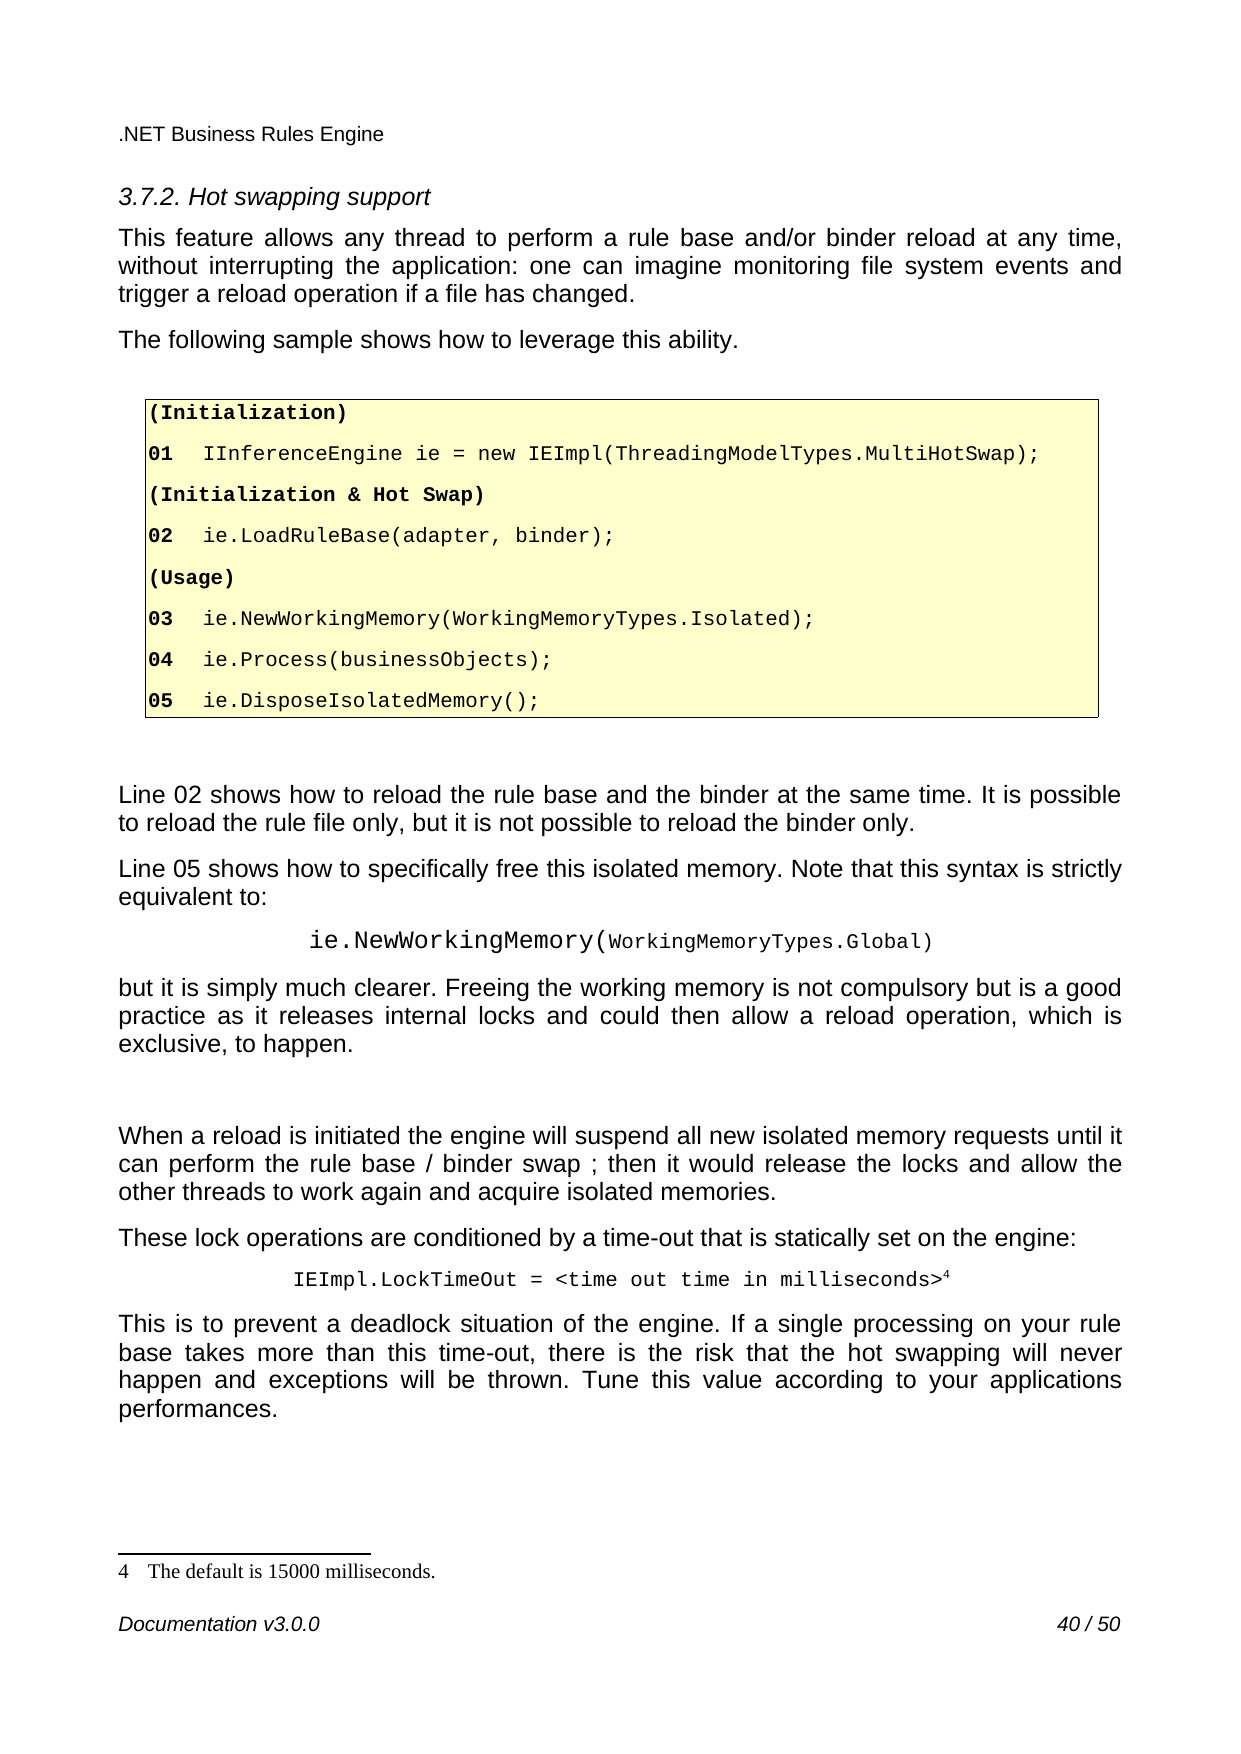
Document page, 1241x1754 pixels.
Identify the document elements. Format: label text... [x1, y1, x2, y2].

text 03 ie.NewWorkingMemory(WorkingMemoryTypes.Isolated); [146, 605, 1098, 632]
text 05 ie.DisposeIsolatedMemory(); [146, 687, 1098, 717]
text This is to prevent a deadlock situation of the engine. If a single processing on your rule base takes more than this time-out, there is the risk that the hot swapping will never happen and exceptions will be thrown. Tune this value according to your applications performances. [118, 1310, 1124, 1422]
text 04 ie.Process(businessObjects); [146, 646, 1098, 673]
text The default is 15000 milliseconds. [118, 1560, 1124, 1583]
text Line 05 shows how to specifically free this isolated memory. Note that this syntax is strictly equivalent to: [118, 854, 1124, 910]
text (Usage) [146, 564, 1098, 590]
text ie.NewWorkingMemory(WorkingMemoryTypes.Global) [118, 928, 1124, 956]
text (Initialization & Hot Swap) [146, 481, 1098, 508]
text 01 IInferenceEngine ie = new IEImpl(ThreadingModelTypes.MultiHotSwap); [146, 440, 1098, 467]
text but it is simply much clearer. Freeing the working memory is not compulsory but is a good practice as it releases internal locks and could then allow a reload operation, which is exclusive, to happen. [118, 974, 1124, 1058]
subtitle Hot swapping support [118, 183, 1124, 211]
text IEImpl.LockTimeOut = <time out time in milliseconds> [118, 1269, 1124, 1292]
text Line 02 shows how to reload the rule base and the binder at the same time. It is possible to reload the rule file only, but it is not possible to reload the binder only. [118, 781, 1124, 837]
text The following sample shows how to leverage this ability. [118, 325, 1124, 353]
text This feature allows any thread to perform a rule base and/or binder reload at any time, without interrupting the application: one can imagine monitoring file system events and trigger a reload operation if a file has changed. [118, 223, 1124, 308]
text When a reload is initiated the engine will suspend all new isolated memory requests until it can perform the rule base / binder swap ; then it would release the locks and allow the other threads to work again and acquire isolated memories. [118, 1121, 1124, 1206]
text These lock operations are conditioned by a time-out that is statically set on the engine: [118, 1223, 1124, 1251]
text 02 ie.LoadRuleBase(adapter, binder); [146, 522, 1098, 549]
text (Initialization) [146, 400, 1098, 425]
